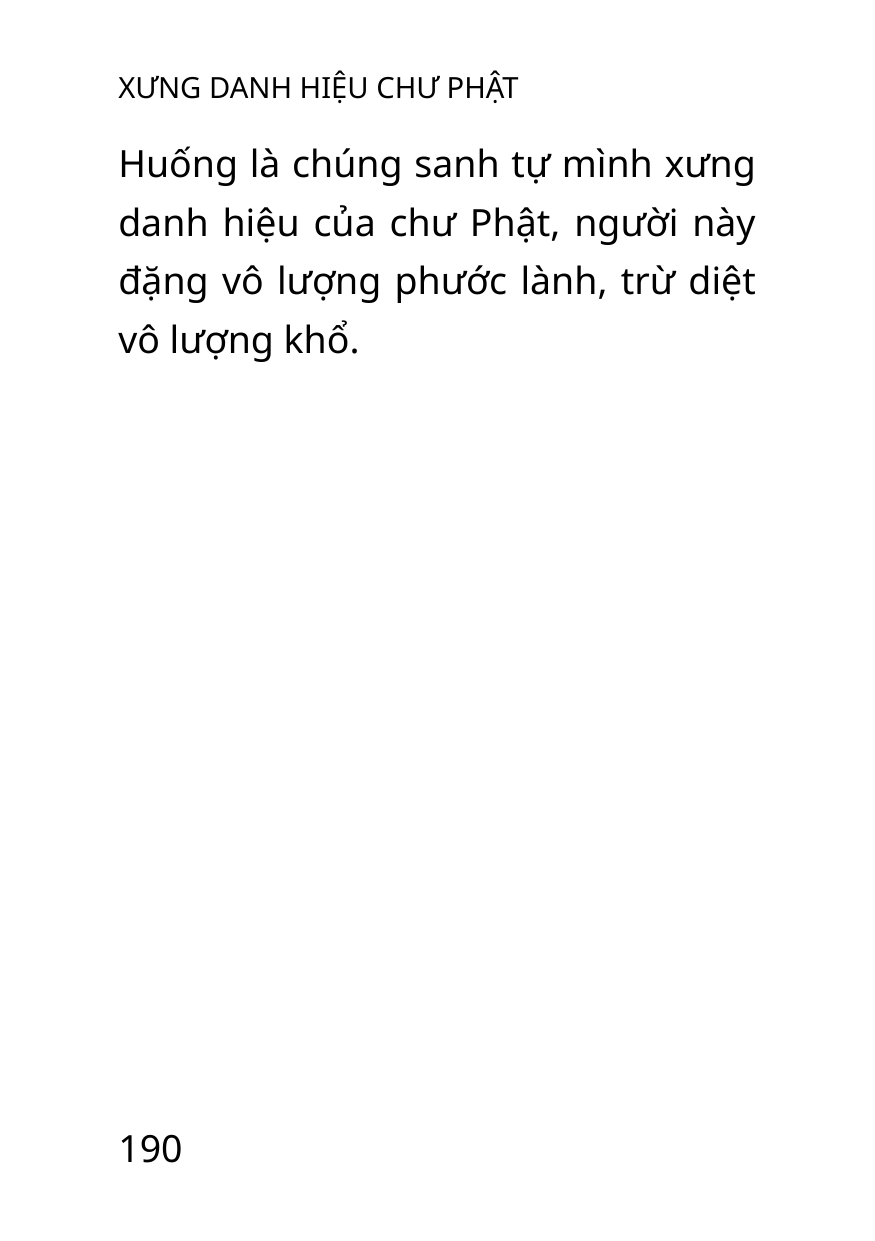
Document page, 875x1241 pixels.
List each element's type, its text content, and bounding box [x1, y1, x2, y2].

text Huống là chúng sanh tự mình xưng danh hiệu của chư Phật, người này đặng vô lượng phước lành, trừ diệt vô lượng khổ. [118, 137, 756, 364]
